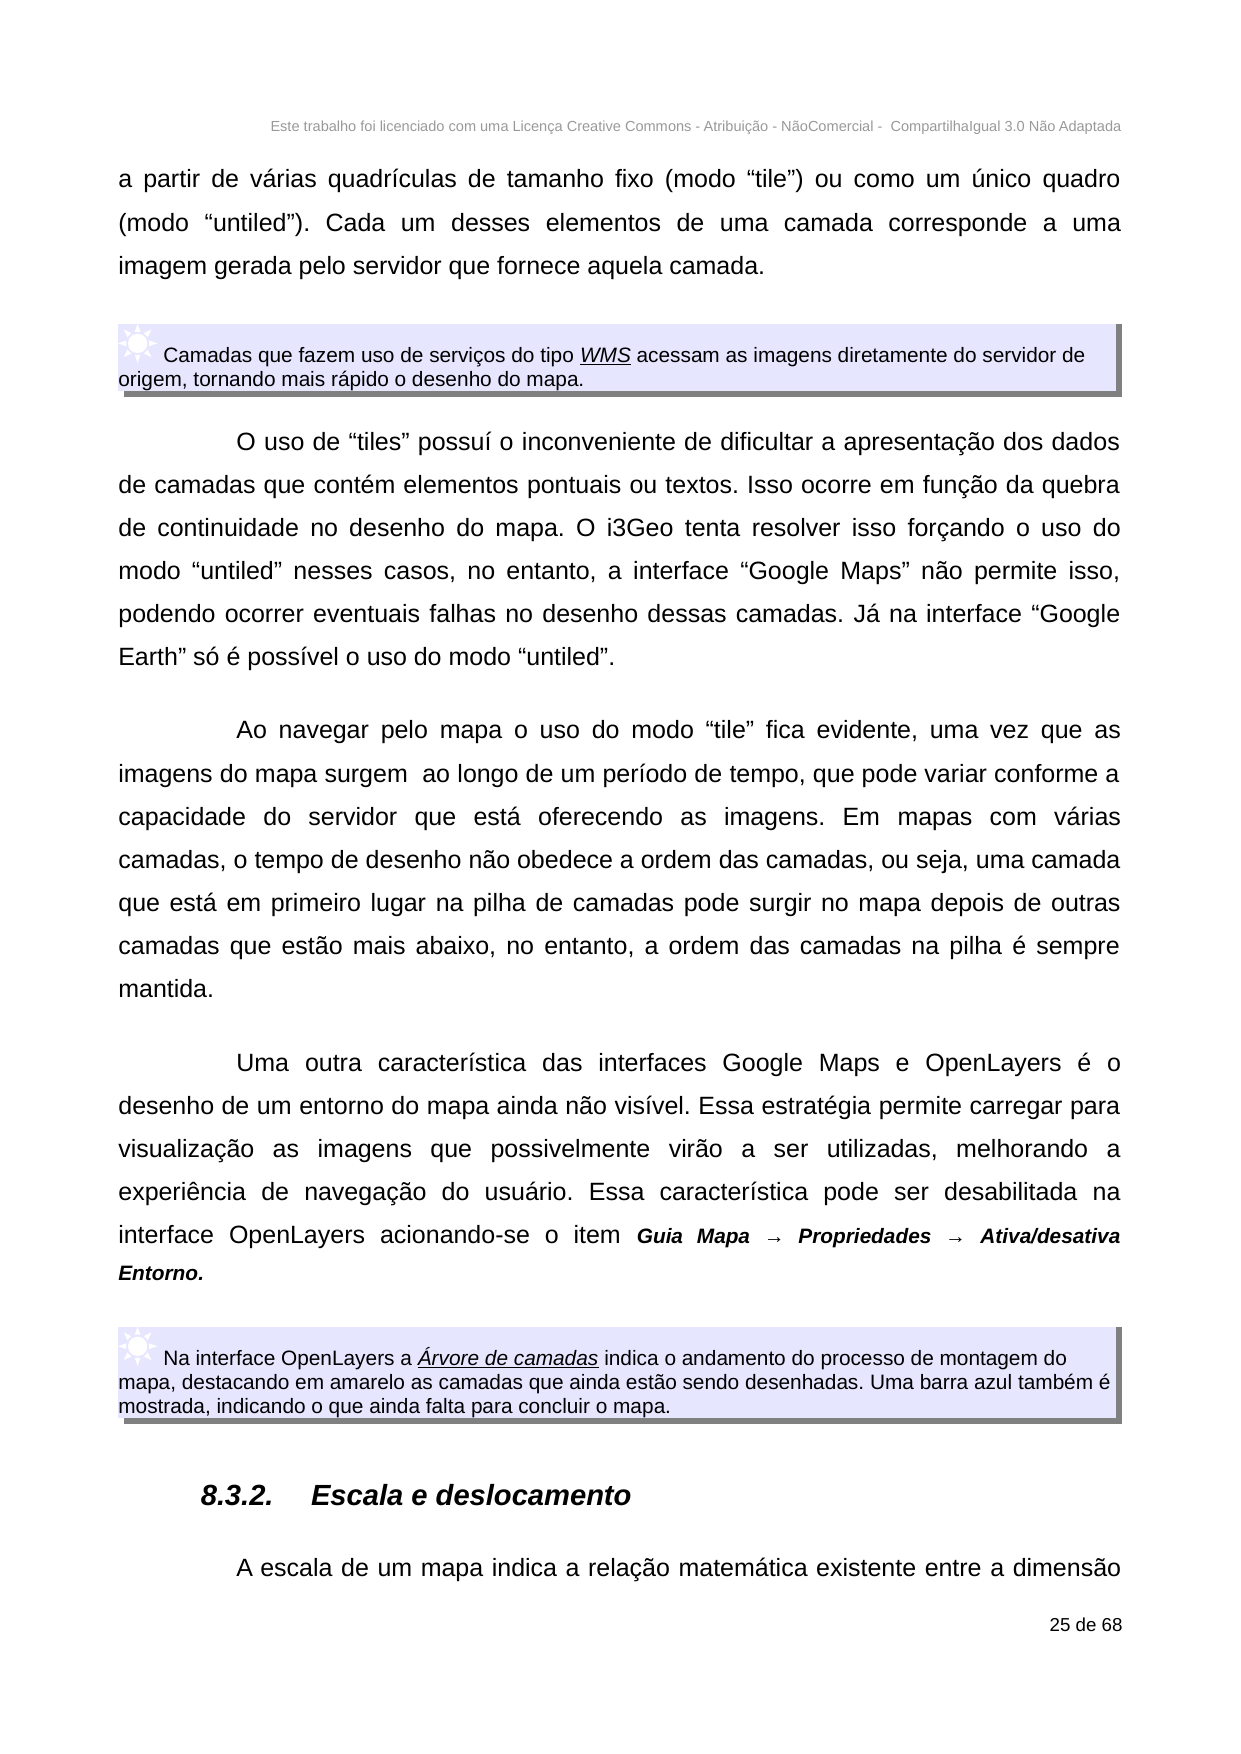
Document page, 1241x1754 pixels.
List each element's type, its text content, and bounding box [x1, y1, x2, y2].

text Uma outra característica das interfaces Google Maps e OpenLayers é o desenho de um entorno do mapa ainda não visível. Essa estratégia permite carregar para visualização as imagens que possivelmente virão a ser utilizadas, melhorando a experiência de navegação do usuário. Essa característica pode ser desabilitada na interface OpenLayers acionando-se o item Guia mapa → Propriedades → Ativa/desativa entorno. [118, 1047, 1122, 1285]
picture [134, 1326, 141, 1335]
text Camadas que fazem uso de serviços do tipo WMS acessam as imagens diretamente do servidor de origem, tornando mais rápido o desenho do mapa. [118, 324, 1116, 391]
text Ao navegar pelo mapa o uso do modo “tile” fica evidente, uma vez que as imagens do mapa surgem ao longo de um período de tempo, que pode variar conforme a capacidade do servidor que está oferecendo as imagens. Em mapas com várias camadas, o tempo de desenho não obedece a ordem das camadas, ou seja, uma camada que está em primeiro lugar na pilha de camadas pode surgir no mapa depois de outras camadas que estão mais abaixo, no entanto, a ordem das camadas na pilha é sempre mantida. [118, 716, 1122, 1003]
text a partir de várias quadrículas de tamanho fixo (modo “tile”) ou como um único quadro (modo “untiled”). Cada um desses elementos de uma camada corresponde a uma imagem gerada pelo servidor que fornece aquela camada. [118, 164, 1122, 279]
text A escala de um mapa indica a relação matemática existente entre a dimensão [118, 1553, 1122, 1582]
picture [134, 323, 141, 332]
text Na interface OpenLayers a Árvore de camadas indica o andamento do processo de montagem do mapa, destacando em amarelo as camadas que ainda estão sendo desenhadas. Uma barra azul também é mostrada, indicando o que ainda falta para concluir o mapa. [118, 1327, 1116, 1418]
picture [118, 329, 152, 363]
picture [118, 1332, 152, 1366]
picture [149, 340, 158, 347]
picture [149, 1343, 158, 1350]
picture [123, 1352, 132, 1361]
text O uso de “tiles” possuí o inconveniente de dificultar a apresentação dos dados de camadas que contém elementos pontuais ou textos. Isso ocorre em função da quebra de continuidade no desenho do mapa. O i3Geo tenta resolver isso forçando o uso do modo “untiled” nesses casos, no entanto, a interface “Google Maps” não permite isso, podendo ocorrer eventuais falhas no desenho dessas camadas. Já na interface “Google Earth” só é possível o uso do modo “untiled”. [118, 427, 1122, 671]
subtitle Escala e deslocamento [163, 1478, 1122, 1512]
